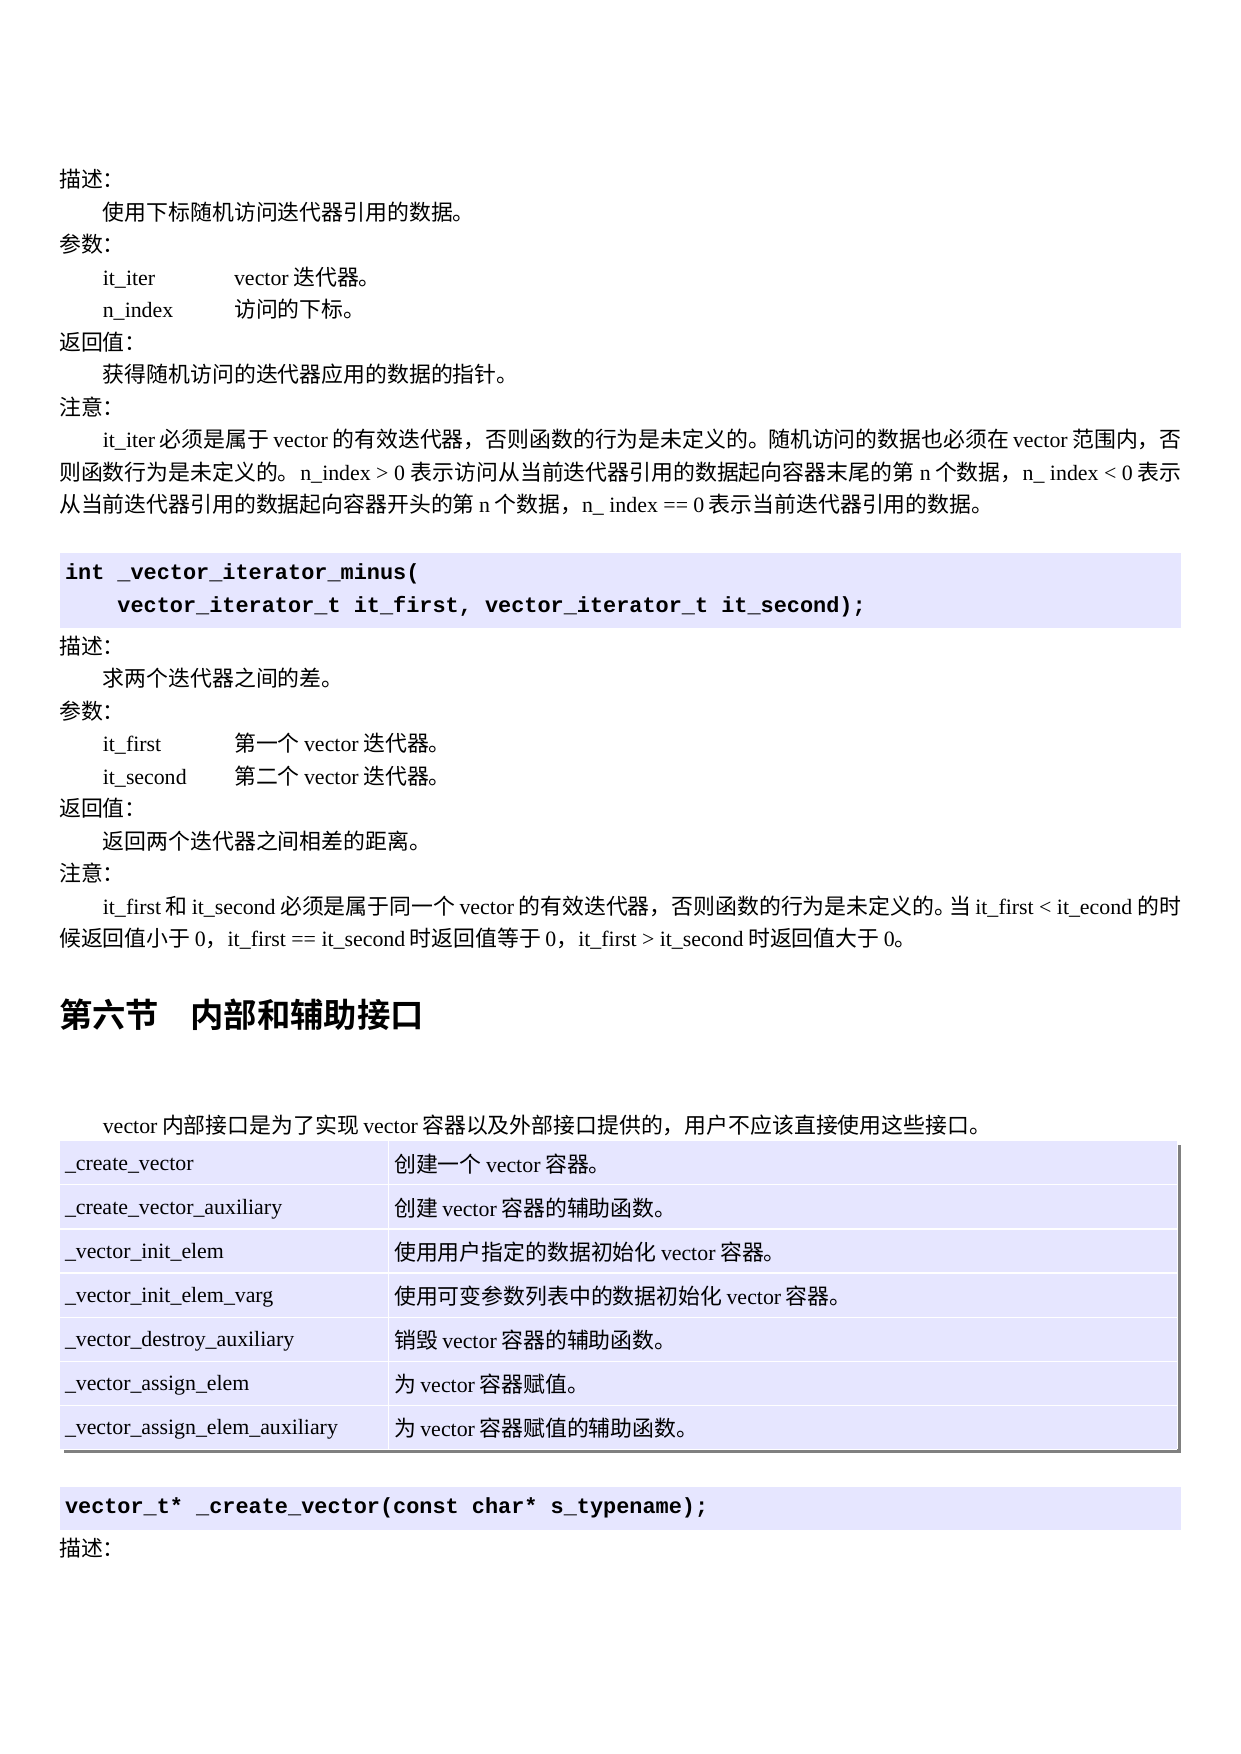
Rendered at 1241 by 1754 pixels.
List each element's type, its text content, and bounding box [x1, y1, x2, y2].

table_cell _create_vector_auxiliary [60, 1185, 388, 1228]
text 描述： [59, 1531, 1181, 1563]
text 获得随机访问的迭代器应用的数据的指针。 [59, 357, 1181, 389]
table_header 创建一个vector容器。 [389, 1141, 1177, 1184]
text 注意： [59, 856, 1181, 888]
text 注意： [59, 389, 1181, 422]
table_cell 使用用户指定的数据初始化vector容器。 [389, 1230, 1177, 1272]
table_header _create_vector [60, 1141, 388, 1184]
text n_index 访问的下标。 [59, 292, 1181, 324]
table_cell 创建vector容器的辅助函数。 [389, 1185, 1177, 1228]
text it_iter vector迭代器。 [59, 259, 1181, 292]
text it_iter必须是属于vector的有效迭代器，否则函数的行为是未定义的。随机访问的数据也必须在vector范围内，否则函数行为是未定义的。n_index > 0 表示访问从当前迭代器引用的数据起向容器末尾的第n个数据，n_ index < 0表示从当前迭代器引用的数据起向容器开头的第n个数据，n_ index == 0表示当前迭代器引用的数据。 [59, 422, 1181, 519]
text 参数： [59, 227, 1181, 259]
text it_first和it_second必须是属于同一个vector的有效迭代器，否则函数的行为是未定义的。当it_first < it_econd 的时候返回值小于0，it_first == it_second时返回值等于0，it_first > it_second时返回值大于0。 [59, 888, 1181, 953]
table_cell 销毁vector容器的辅助函数。 [389, 1318, 1177, 1361]
text vector内部接口是为了实现vector容器以及外部接口提供的，用户不应该直接使用这些接口。 [59, 1108, 1181, 1140]
table_cell 为vector容器赋值的辅助函数。 [389, 1406, 1177, 1449]
table_cell _vector_assign_elem [60, 1362, 388, 1405]
text 描述： [59, 162, 1181, 194]
text 求两个迭代器之间的差。 [59, 661, 1181, 693]
table_cell _vector_init_elem_varg [60, 1274, 388, 1317]
table_header int _vector_iterator_minus( vector_iterator_t it_first, vector_iterator_t it_second); [60, 553, 1181, 628]
text 返回值： [59, 791, 1181, 823]
text it_first 第一个vector迭代器。 [59, 726, 1181, 758]
text 描述： [59, 630, 1181, 661]
table_cell _vector_assign_elem_auxiliary [60, 1406, 388, 1449]
text 参数： [59, 693, 1181, 726]
table_cell 使用可变参数列表中的数据初始化vector容器。 [389, 1274, 1177, 1317]
table_cell 为vector容器赋值。 [389, 1362, 1177, 1405]
text 返回两个迭代器之间相差的距离。 [59, 823, 1181, 856]
table_cell _vector_destroy_auxiliary [60, 1318, 388, 1361]
subtitle 内部和辅助接口 [59, 981, 1181, 1046]
text 返回值： [59, 324, 1181, 357]
text it_second 第二个vector迭代器。 [59, 758, 1181, 791]
table_cell _vector_init_elem [60, 1230, 388, 1272]
text 使用下标随机访问迭代器引用的数据。 [59, 194, 1181, 227]
table_header vector_t* _create_vector(const char* s_typename); [60, 1487, 1181, 1530]
